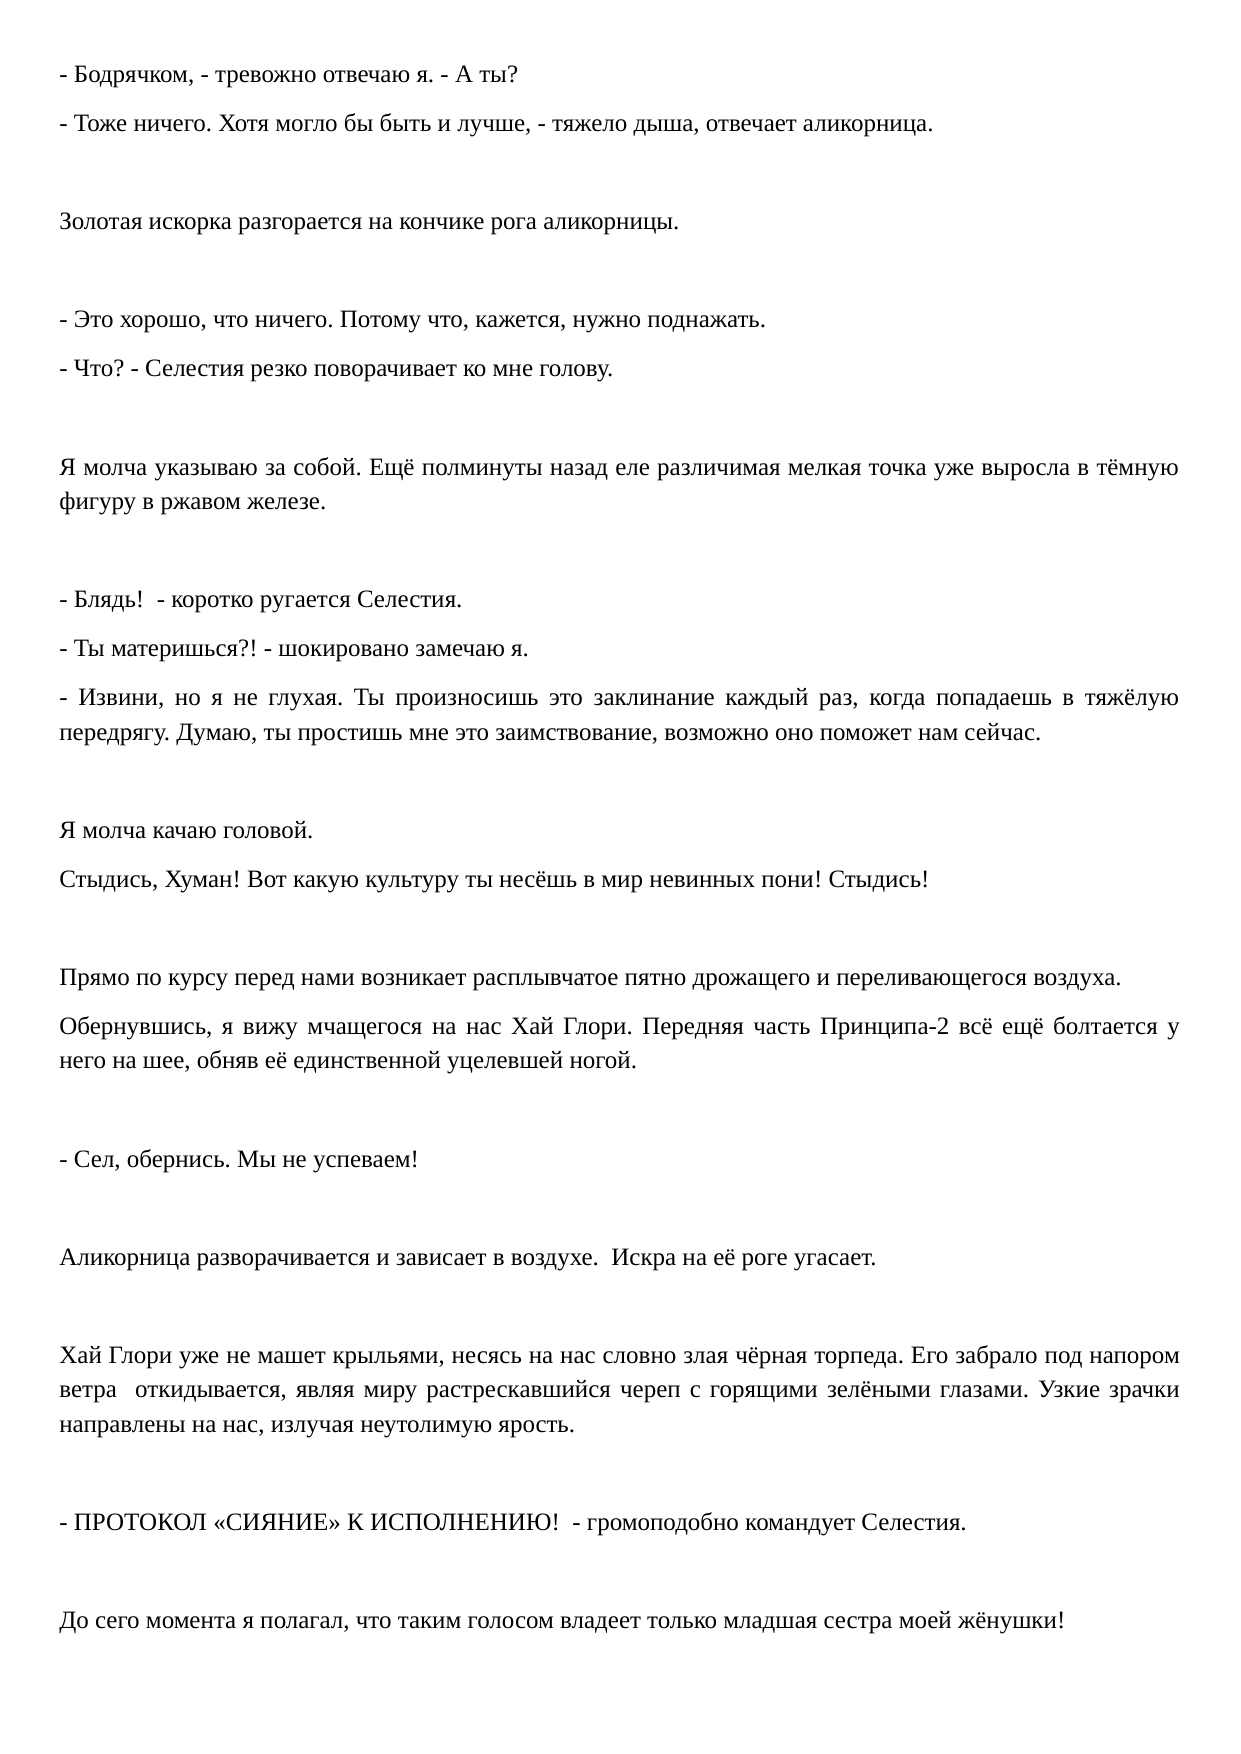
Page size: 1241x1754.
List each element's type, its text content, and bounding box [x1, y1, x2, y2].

text До сего момента я полагал, что таким голосом владеет только младшая сестра моей жёнушки! [59, 1605, 1181, 1634]
text - ПРОТОКОЛ «СИЯНИЕ» К ИСПОЛНЕНИЮ! - громоподобно командует Селестия. [59, 1507, 1181, 1536]
text - Сел, обернись. Мы не успеваем! [59, 1144, 1181, 1172]
text Золотая искорка разгорается на кончике рога аликорницы. [59, 206, 1181, 235]
text - Блядь! - коротко ругается Селестия. [59, 584, 1181, 613]
text Прямо по курсу перед нами возникает расплывчатое пятно дрожащего и переливающегося воздуха. [59, 962, 1181, 991]
text - Это хорошо, что ничего. Потому что, кажется, нужно поднажать. [59, 304, 1181, 333]
text - Что? - Селестия резко поворачивает ко мне голову. [59, 353, 1181, 382]
text - Бодрячком, - тревожно отвечаю я. - А ты? [59, 59, 1181, 88]
text Хай Глори уже не машет крыльями, несясь на нас словно злая чёрная торпеда. Его забрало под напором ветра откидывается, являя миру растрескавшийся череп с горящими зелёными глазами. Узкие зрачки направлены на нас, излучая неутолимую ярость. [59, 1340, 1181, 1438]
text Аликорница разворачивается и зависает в воздухе. Искра на её роге угасает. [59, 1242, 1181, 1271]
text - Извини, но я не глухая. Ты произносишь это заклинание каждый раз, когда попадаешь в тяжёлую передрягу. Думаю, ты простишь мне это заимствование, возможно оно поможет нам сейчас. [59, 682, 1181, 746]
text Я молча качаю головой. [59, 815, 1181, 844]
text Обернувшись, я вижу мчащегося на нас Хай Глори. Передняя часть Принципа-2 всё ещё болтается у него на шее, обняв её единственной уцелевшей ногой. [59, 1011, 1181, 1074]
text Стыдись, Хуман! Вот какую культуру ты несёшь в мир невинных пони! Стыдись! [59, 864, 1181, 893]
text - Ты материшься?! - шокировано замечаю я. [59, 633, 1181, 662]
text - Тоже ничего. Хотя могло бы быть и лучше, - тяжело дыша, отвечает аликорница. [59, 108, 1181, 137]
text Я молча указываю за собой. Ещё полминуты назад еле различимая мелкая точка уже выросла в тёмную фигуру в ржавом железе. [59, 452, 1181, 515]
